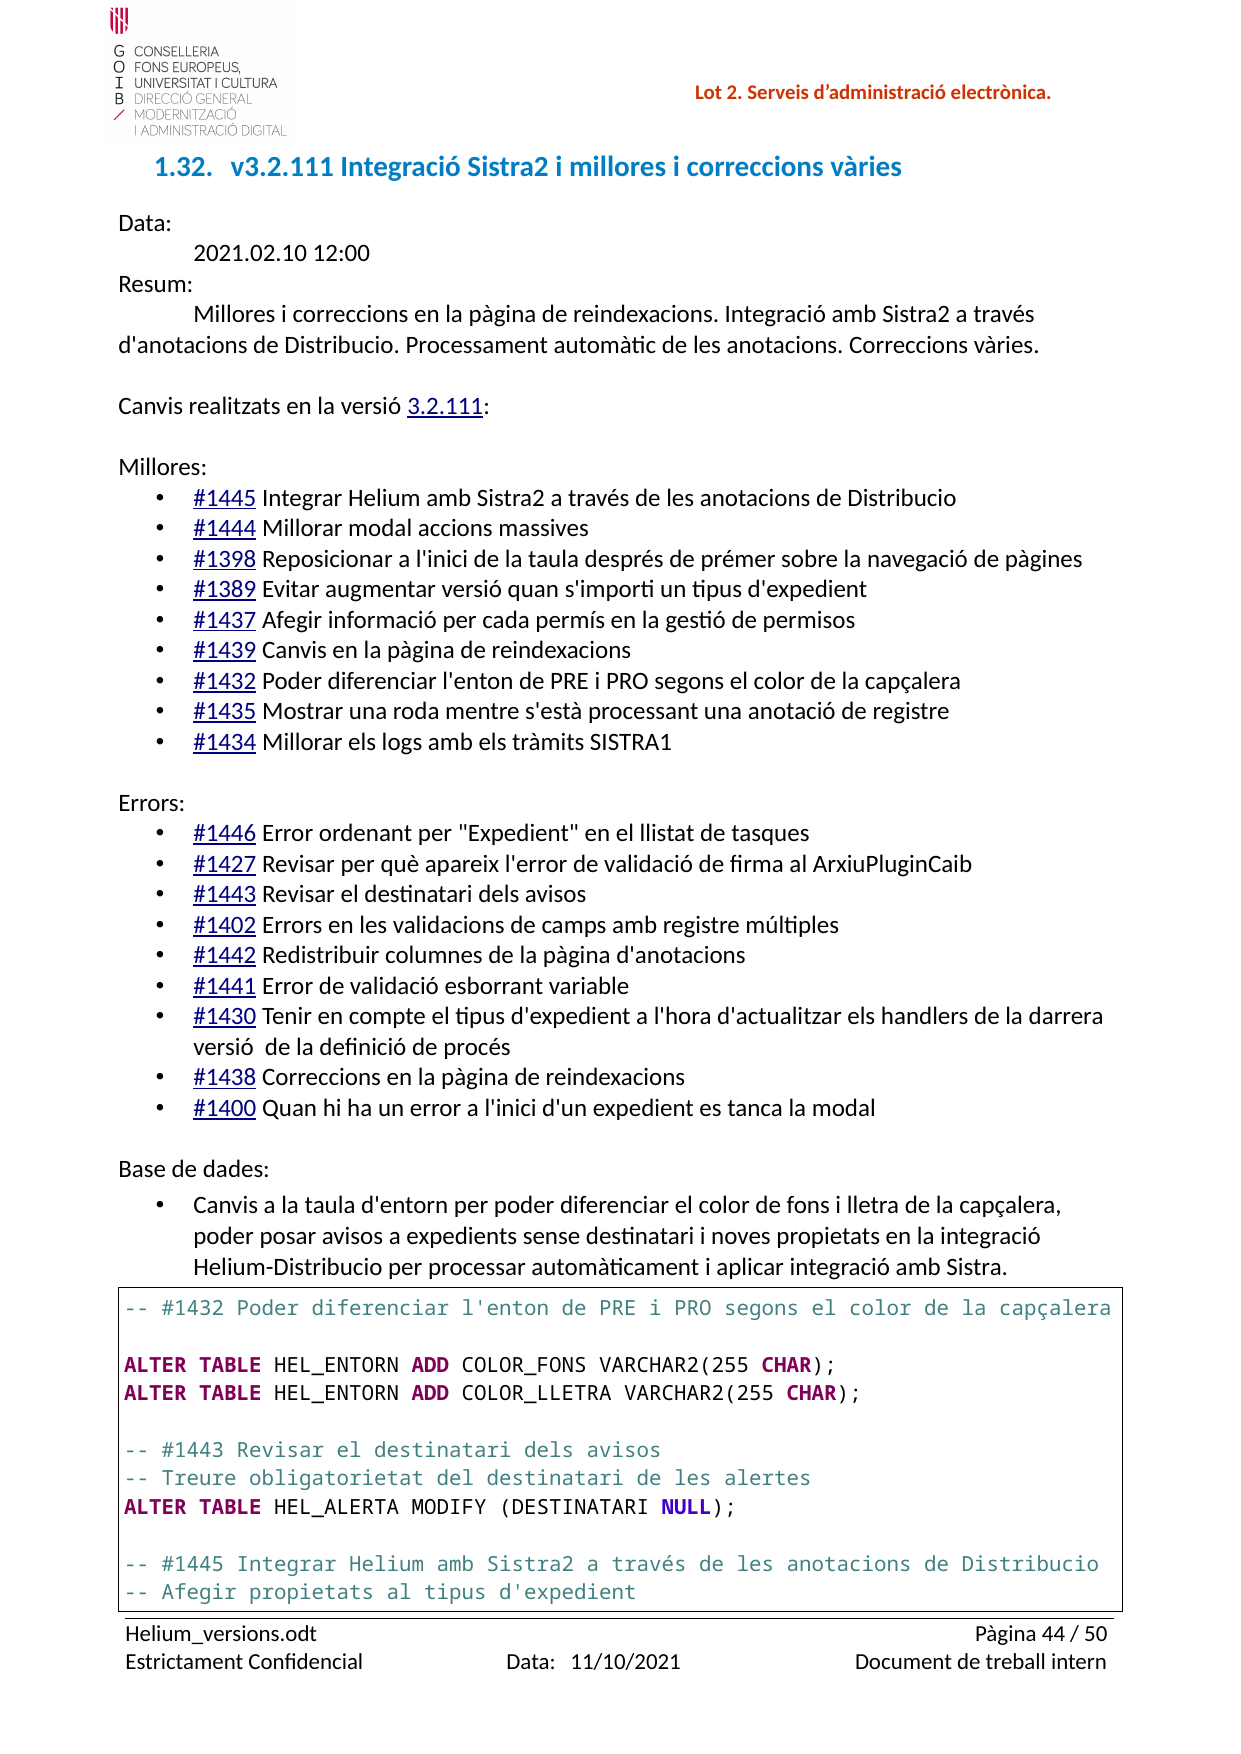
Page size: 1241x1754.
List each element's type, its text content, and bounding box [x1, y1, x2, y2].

list #1427 Revisar per què apareix l'error de validació de firma al ArxiuPluginCaib [156, 848, 1122, 878]
subtitle v3.2.111 Integració Sistra2 i millores i correccions vàries [153, 148, 1122, 183]
list #1443 Revisar el destinatari dels avisos [156, 878, 1122, 909]
list #1438 Correccions en la pàgina de reindexacions [156, 1062, 1122, 1092]
list #1444 Millorar modal accions massives [156, 512, 1122, 543]
text Base de dades: [118, 1153, 1122, 1184]
text Data: [118, 207, 1122, 237]
text 2021.02.10 12:00 [118, 237, 1122, 268]
list #1389 Evitar augmentar versió quan s'importi un tipus d'expedient [156, 573, 1122, 604]
list #1402 Errors en les validacions de camps amb registre múltiples [156, 909, 1122, 939]
text Errors: [118, 787, 1122, 817]
list #1445 Integrar Helium amb Sistra2 a través de les anotacions de Distribucio [156, 482, 1122, 512]
text Millores: [118, 451, 1122, 482]
list #1400 Quan hi ha un error a l'inici d'un expedient es tanca la modal [156, 1092, 1122, 1123]
picture [100, 0, 297, 144]
text Canvis realitzats en la versió 3.2.111: [118, 390, 1122, 421]
list #1439 Canvis en la pàgina de reindexacions [156, 634, 1122, 665]
text Resum: [118, 268, 1122, 298]
text Millores i correccions en la pàgina de reindexacions. Integració amb Sistra2 a través d'anotacions de Distribucio. Processament automàtic de les anotacions. Correccions vàries. [118, 298, 1122, 359]
list #1430 Tenir en compte el tipus d'expedient a l'hora d'actualitzar els handlers de la darrera versió de la definició de procés [156, 1001, 1122, 1062]
list Canvis a la taula d'entorn per poder diferenciar el color de fons i lletra de la capçalera, poder posar avisos a expedients sense destinatari i noves propietats en la integració Helium-Distribucio per processar automàticament i aplicar integració amb Sistra. [156, 1189, 1122, 1281]
table_header -- #1432 Poder diferenciar l'enton de PRE i PRO segons el color de la capçalera ALTER TABLE HEL_ENTORN ADD COLOR_FONS VARCHAR2(255 CHAR); ALTER TABLE HEL_ENTORN ADD COLOR_LLETRA VARCHAR2(255 CHAR); -- #1443 Revisar el destinatari dels avisos -- Treure obligatorietat del destinatari de les alertes ALTER TABLE HEL_ALERTA MODIFY (DESTINATARI NULL); -- #1445 Integrar Helium amb Sistra2 a través de les anotacions de Distribucio -- Afegir propietats al tipus d'expedient [119, 1288, 1122, 1611]
list #1441 Error de validació esborrant variable [156, 970, 1122, 1001]
list #1434 Millorar els logs amb els tràmits SISTRA1 [156, 726, 1122, 756]
list #1442 Redistribuir columnes de la pàgina d'anotacions [156, 939, 1122, 970]
list #1437 Afegir informació per cada permís en la gestió de permisos [156, 604, 1122, 634]
list #1446 Error ordenant per "Expedient" en el llistat de tasques [156, 817, 1122, 848]
list #1432 Poder diferenciar l'enton de PRE i PRO segons el color de la capçalera [156, 665, 1122, 695]
list #1435 Mostrar una roda mentre s'està processant una anotació de registre [156, 695, 1122, 726]
list #1398 Reposicionar a l'inici de la taula després de prémer sobre la navegació de pàgines [156, 543, 1122, 573]
